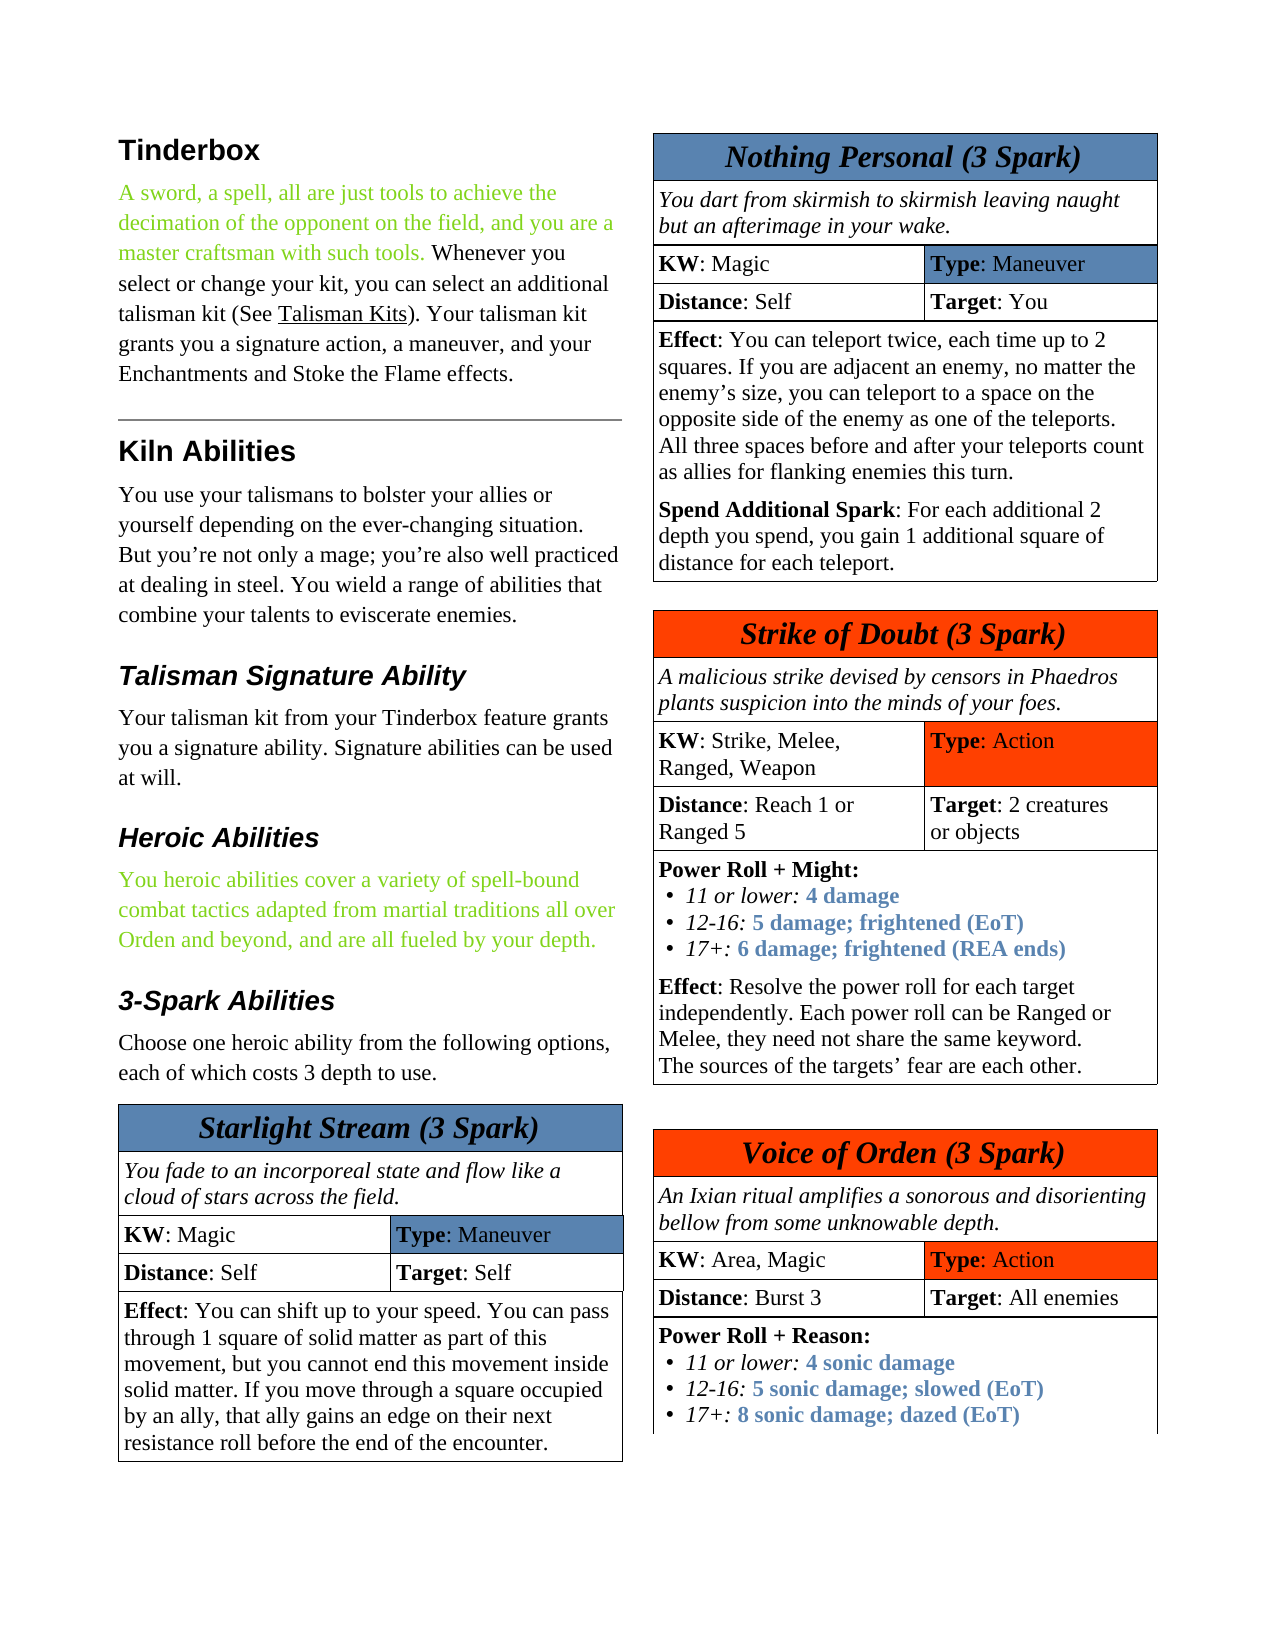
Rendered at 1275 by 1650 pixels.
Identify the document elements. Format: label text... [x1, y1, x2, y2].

table_cell An Ixian ritual amplifies a sonorous and disorienting bellow from some unknowable depth. [654, 1177, 1157, 1241]
table_header KW: Area, Magic [654, 1242, 924, 1279]
table_cell Distance: Burst 3 [654, 1280, 924, 1316]
table_header KW: Magic [654, 246, 924, 283]
subtitle 3-Spark Abilities [118, 984, 622, 1016]
subtitle Talisman Signature Ability [118, 659, 622, 691]
subtitle Heroic Abilities [118, 821, 622, 853]
table_cell Distance: Self [654, 284, 924, 320]
table_header Effect: You can teleport twice, each time up to 2 squares. If you are adjacent an enemy, no matter the enemy’s size, you can teleport to a space on the opposite side of the enemy as one of the teleports. All three spaces before and after your teleports count as allies for flanking enemies this turn. [654, 322, 1157, 490]
table_cell Effect: Resolve the power roll for each target independently. Each power roll can be Ranged or Melee, they need not share the same keyword. The sources of the targets’ fear are each other. [654, 967, 1157, 1084]
table_header Effect: You can shift up to your speed. You can pass through 1 square of solid matter as part of this movement, but you cannot end this movement inside solid matter. If you move through a square occupied by an ally, that ally gains an edge on their next resistance roll before the end of the encounter. [119, 1292, 622, 1461]
table_header Type: Maneuver [391, 1216, 623, 1253]
table_cell Distance: Self [119, 1254, 390, 1291]
text Your talisman kit from your Tinderbox feature grants you a signature ability. Signature abilities can be used at will. [118, 703, 622, 790]
table_cell You fade to an incorporeal state and flow like a cloud of stars across the field. [119, 1152, 622, 1215]
table_header KW: Magic [119, 1216, 390, 1253]
table_cell Target: Self [391, 1254, 623, 1291]
table_cell Target: All enemies [925, 1280, 1157, 1316]
table_cell Distance: Reach 1 or Ranged 5 [654, 787, 924, 850]
subtitle Kiln Abilities [118, 434, 622, 468]
table_cell You dart from skirmish to skirmish leaving naught but an afterimage in your wake. [654, 181, 1157, 244]
subtitle Tinderbox [118, 133, 622, 166]
table_header Type: Action [925, 722, 1157, 786]
table_cell Target: 2 creatures or objects [925, 787, 1157, 850]
text A sword, a spell, all are just tools to achieve the decimation of the opponent on the field, and you are a master craftsman with such tools. Whenever you select or change your kit, you can select an additional talisman kit (See Talisman Kits). Your talisman kit grants you a signature action, a maneuver, and your Enchantments and Stoke the Flame effects. [118, 179, 622, 387]
text Choose one heroic ability from the following options, each of which costs 3 depth to use. [118, 1028, 622, 1085]
table_header Starlight Stream (3 Spark) [119, 1105, 622, 1151]
table_header Type: Maneuver [925, 246, 1157, 283]
table_header Power Roll + Reason: 11 or lower: 4 sonic damage 12-16: 5 sonic damage; slowed (EoT) 17+: 8 sonic damage; dazed (EoT) [654, 1318, 1157, 1434]
table_cell Spend Additional Spark: For each additional 2 depth you spend, you gain 1 additional square of distance for each teleport. [654, 490, 1157, 581]
table_cell Target: You [925, 284, 1157, 320]
table_header KW: Strike, Melee, Ranged, Weapon [654, 722, 924, 786]
table_header Type: Action [925, 1242, 1157, 1279]
text You use your talismans to bolster your allies or yourself depending on the ever-changing situation. But you’re not only a mage; you’re also well practiced at dealing in steel. You wield a range of abilities that combine your talents to eviscerate enemies. [118, 481, 622, 628]
table_header Strike of Doubt (3 Spark) [654, 611, 1157, 657]
table_header Nothing Personal (3 Spark) [654, 134, 1157, 180]
table_header Voice of Orden (3 Spark) [654, 1130, 1157, 1176]
table_header Power Roll + Might: 11 or lower: 4 damage 12-16: 5 damage; frightened (EoT) 17+: 6 damage; frightened (REA ends) [654, 851, 1157, 967]
text You heroic abilities cover a variety of spell-bound combat tactics adapted from martial traditions all over Orden and beyond, and are all fueled by your depth. [118, 866, 622, 953]
table_cell A malicious strike devised by censors in Phaedros plants suspicion into the minds of your foes. [654, 658, 1157, 721]
